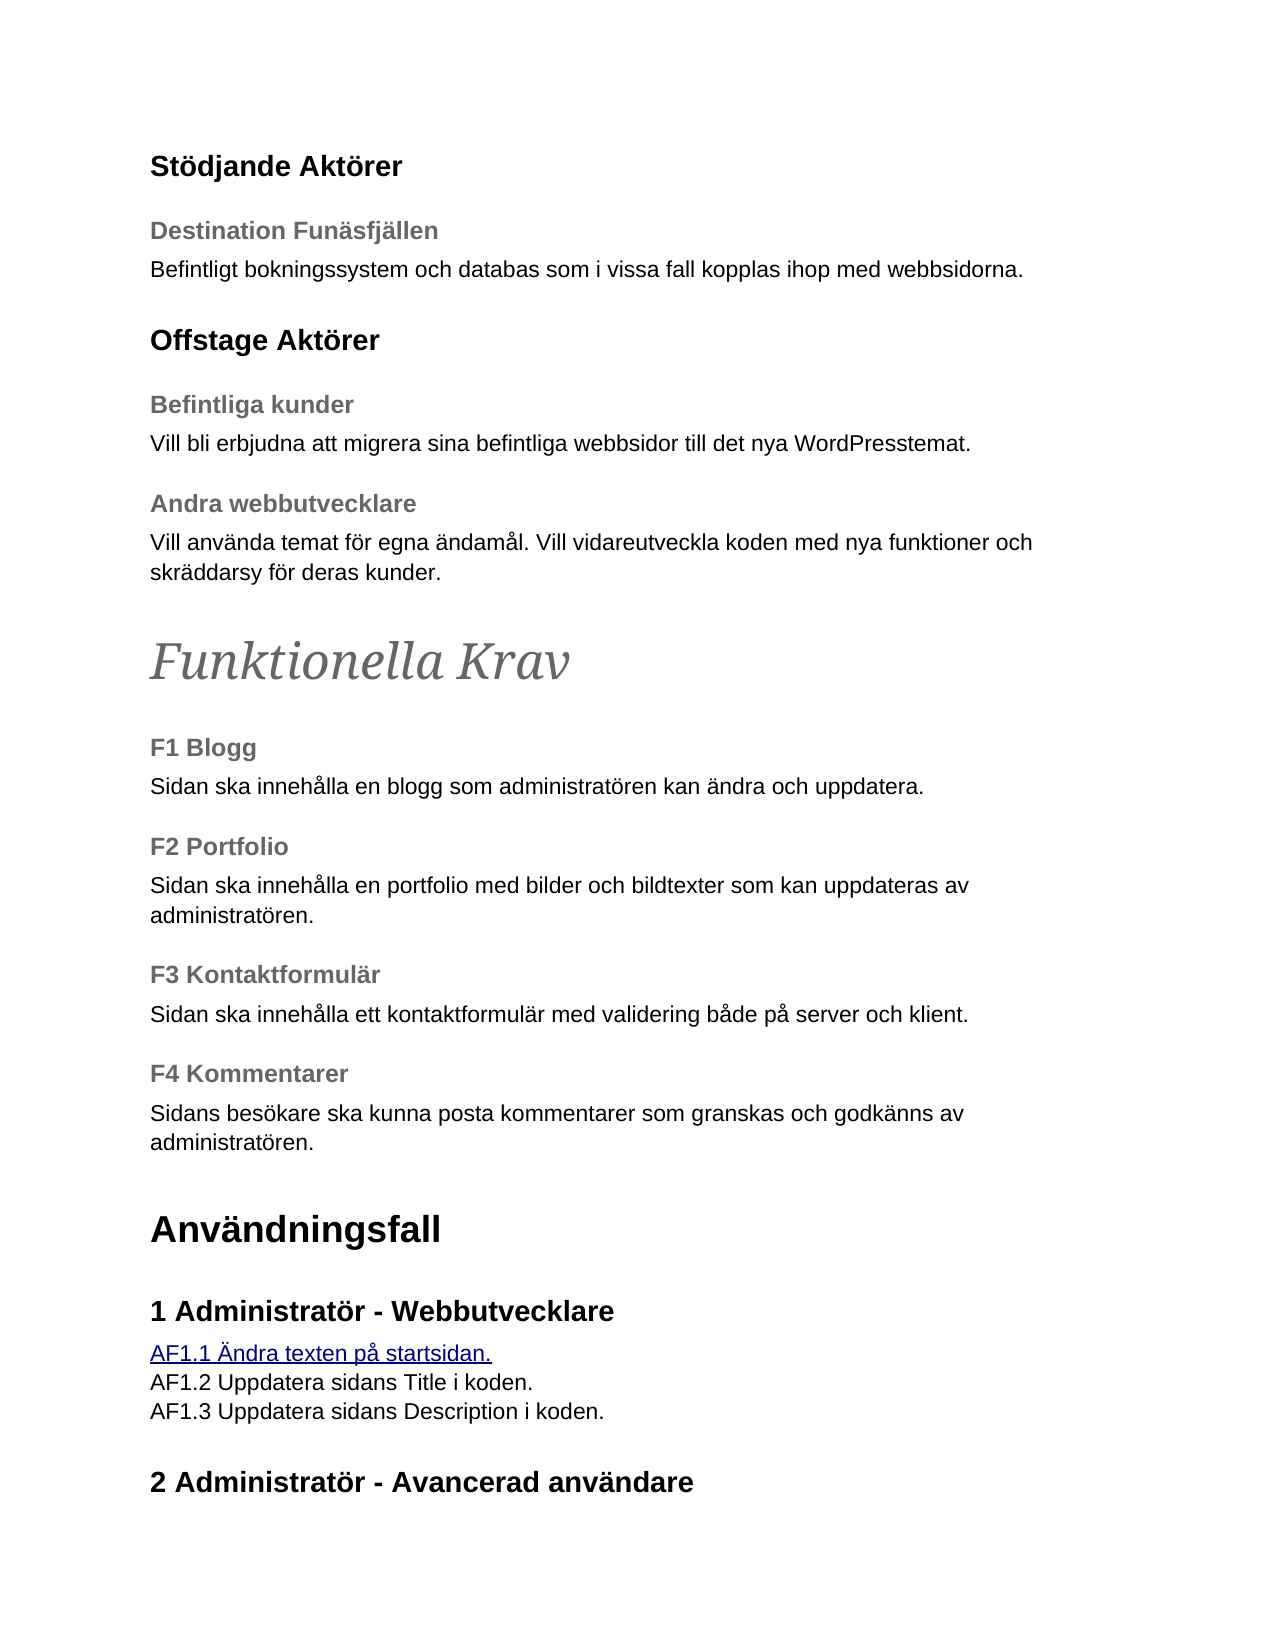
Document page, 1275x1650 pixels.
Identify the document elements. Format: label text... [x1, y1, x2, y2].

subtitle F4 Kommentarer [150, 1060, 1125, 1088]
subtitle Befintliga kunder [150, 390, 1125, 418]
subtitle Destination Funäsfjällen [150, 217, 1125, 244]
subtitle Användningsfall [150, 1209, 1125, 1251]
subtitle Sidan ska innehålla en portfolio med bilder och bildtexter som kan uppdateras av administratören. [150, 873, 1125, 928]
text Sidan ska innehålla ett kontaktformulär med validering både på server och klient. [150, 1001, 1125, 1027]
text Befintligt bokningssystem och databas som i vissa fall kopplas ihop med webbsidorna. [150, 257, 1125, 283]
subtitle Andra webbutvecklare [150, 489, 1125, 517]
subtitle 2 Administratör - Avancerad användare [150, 1466, 1125, 1498]
subtitle 1 Administratör - Webbutvecklare [150, 1294, 1125, 1327]
text Sidans besökare ska kunna posta kommentarer som granskas och godkänns av administratören. [150, 1100, 1125, 1155]
text AF1.3 Uppdatera sidans Description i koden. [150, 1399, 1125, 1425]
subtitle F3 Kontaktformulär [150, 961, 1125, 989]
subtitle Funktionella Krav [150, 626, 1125, 694]
subtitle F2 Portfolio [150, 832, 1125, 860]
text Vill använda temat för egna ändamål. Vill vidareutveckla koden med nya funktioner och skräddarsy för deras kunder. [150, 530, 1125, 585]
subtitle Sidan ska innehålla en blogg som administratören kan ändra och uppdatera. [150, 774, 1125, 799]
subtitle Offstage Aktörer [150, 324, 1125, 356]
subtitle F1 Blogg [150, 733, 1125, 761]
text AF1.1 Ändra texten på startsidan. AF1.2 Uppdatera sidans Title i koden. [150, 1340, 1125, 1395]
text Vill bli erbjudna att migrera sina befintliga webbsidor till det nya WordPresstemat. [150, 431, 1125, 456]
subtitle Stödjande Aktörer [150, 150, 1125, 183]
